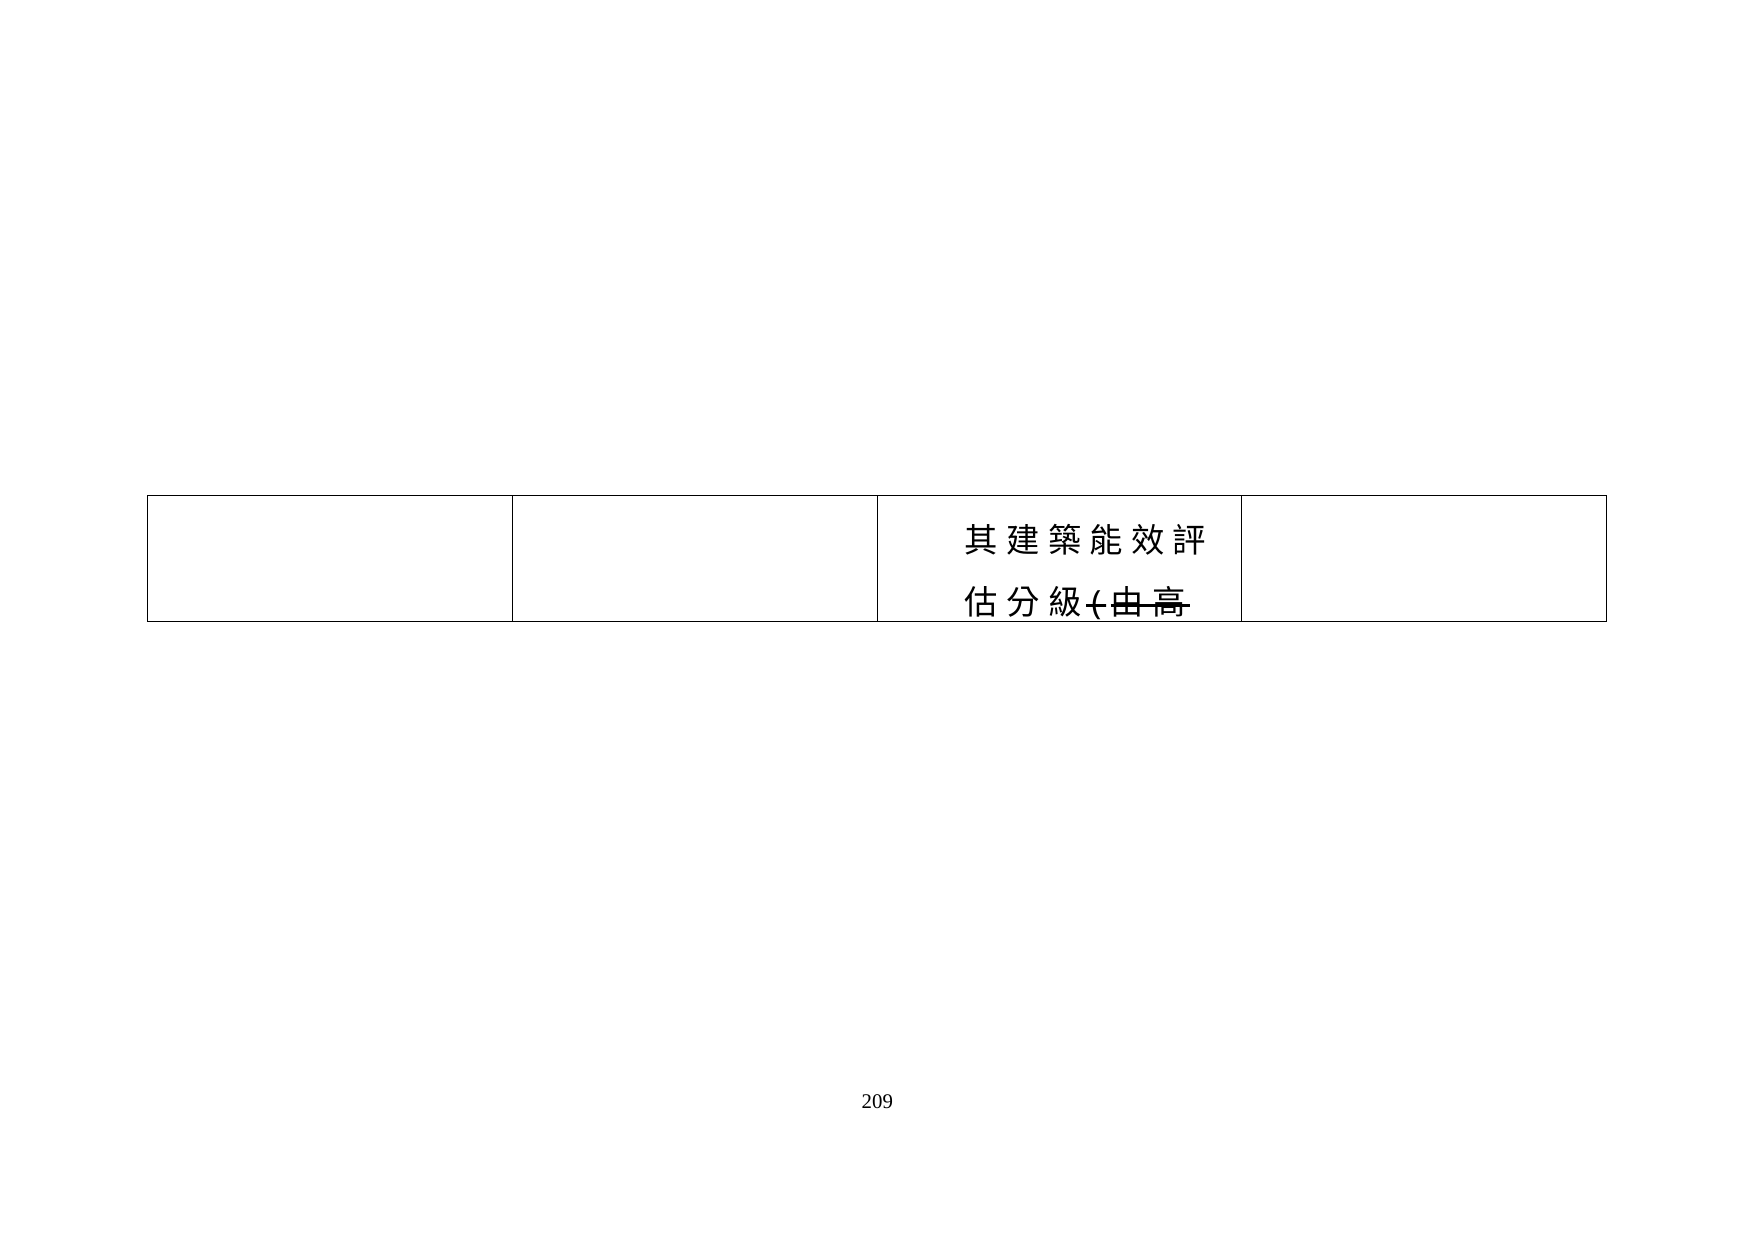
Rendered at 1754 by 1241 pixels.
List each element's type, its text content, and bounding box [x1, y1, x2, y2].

table_cell [1242, 496, 1606, 621]
table_cell [148, 496, 512, 621]
table_cell [513, 496, 877, 621]
table_cell 其建築能效評估分級(由高 [878, 496, 1241, 621]
